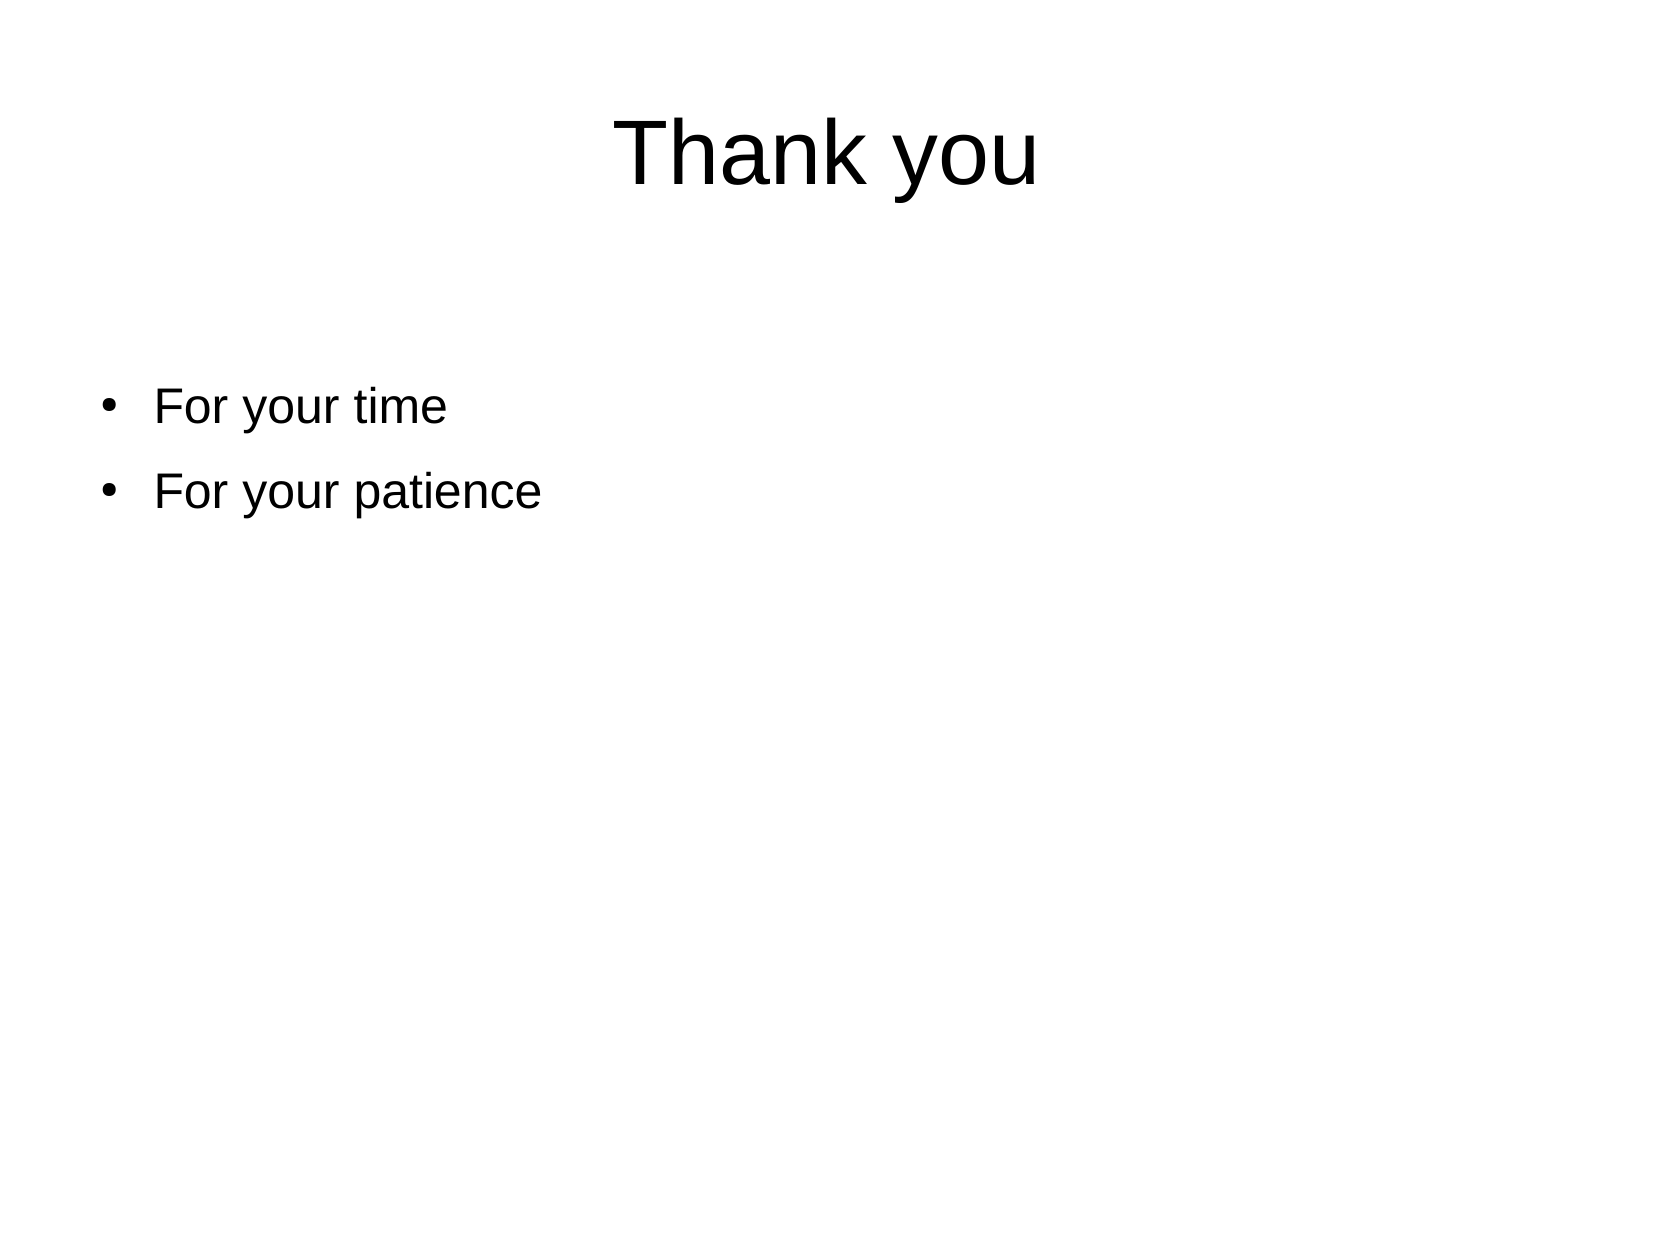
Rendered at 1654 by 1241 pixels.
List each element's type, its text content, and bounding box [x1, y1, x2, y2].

list For your time For your patience [82, 377, 1571, 1241]
title Thank you [82, 49, 1571, 257]
